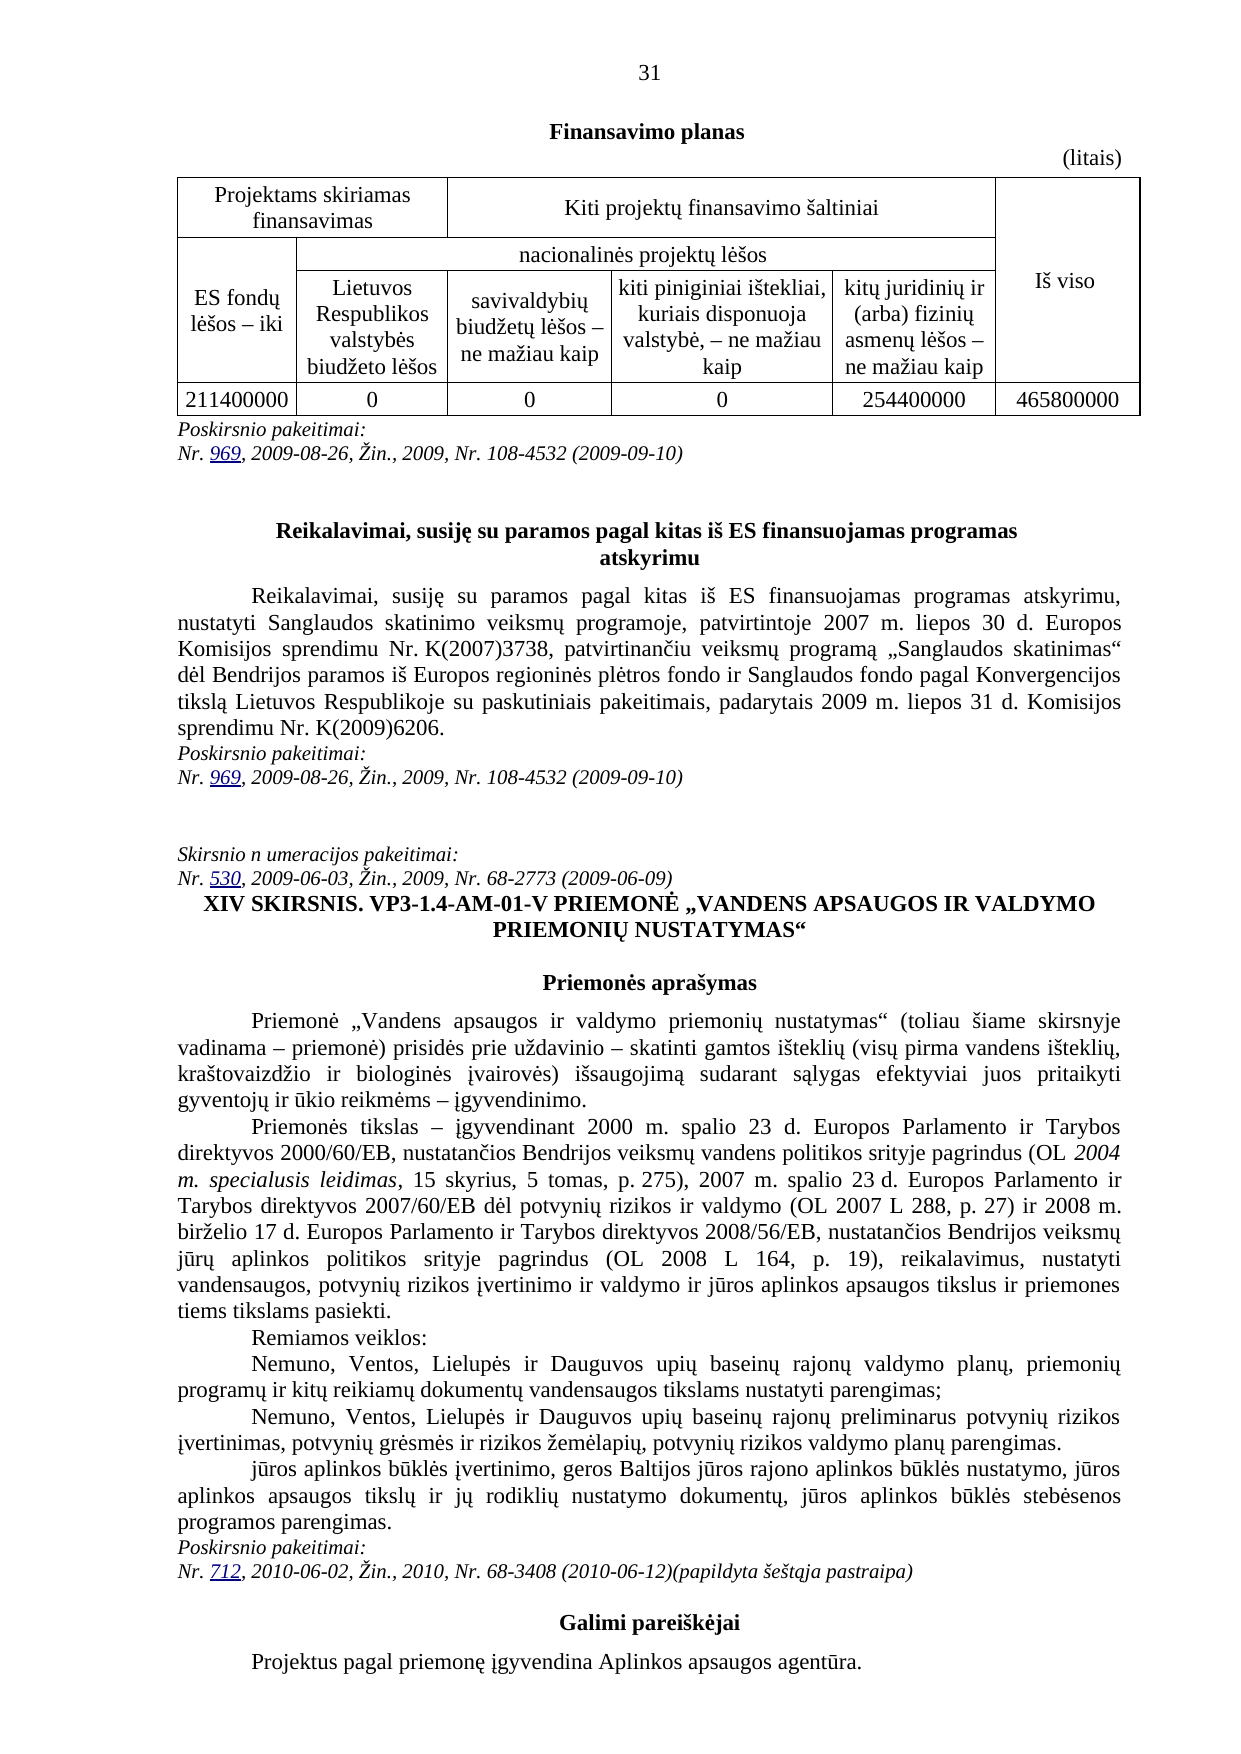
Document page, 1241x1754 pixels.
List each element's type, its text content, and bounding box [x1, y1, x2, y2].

table_header Projektams skiriamas finansavimas [178, 178, 447, 237]
text Galimi pareiškėjai [177, 1609, 1122, 1635]
text jūros aplinkos būklės įvertinimo, geros Baltijos jūros rajono aplinkos būklės nustatymo, jūros aplinkos apsaugos tikslų ir jų rodiklių nustatymo dokumentų, jūros aplinkos būklės stebėsenos programos parengimas. [177, 1456, 1122, 1534]
text Nemuno, Ventos, Lielupės ir Dauguvos upių baseinų rajonų valdymo planų, priemonių programų ir kitų reikiamų dokumentų vandensaugos tikslams nustatyti parengimas; [177, 1350, 1122, 1403]
text Nr. 712, 2010-06-02, Žin., 2010, Nr. 68-3408 (2010-06-12)(papildyta šeštąja pastraipa) [177, 1559, 1122, 1583]
text Poskirsnio pakeitimai: [177, 1534, 1122, 1559]
table_cell 211400000 [178, 383, 296, 415]
text Nr. 969, 2009-08-26, Žin., 2009, Nr. 108-4532 (2009-09-10) [177, 765, 1122, 789]
table_cell 0 [448, 383, 611, 415]
text Poskirsnio pakeitimai: [177, 741, 1122, 765]
text Priemonės aprašymas [177, 969, 1122, 995]
table_cell 0 [612, 383, 832, 415]
table_header Kiti projektų finansavimo šaltiniai [448, 178, 995, 237]
text Reikalavimai, susiję su paramos pagal kitas iš ES finansuojamas programas atskyrimu, nustatyti Sanglaudos skatinimo veiksmų programoje, patvirtintoje 2007 m. liepos 30 d. Europos Komisijos sprendimu Nr. K(2007)3738, patvirtinančiu veiksmų programą „Sanglaudos skatinimas“ dėl Bendrijos paramos iš Europos regioninės plėtros fondo ir Sanglaudos fondo pagal Konvergencijos tikslą Lietuvos Respublikoje su paskutiniais pakeitimais, padarytais 2009 m. liepos 31 d. Komisijos sprendimu Nr. K(2009)6206. [177, 582, 1122, 741]
text Nemuno, Ventos, Lielupės ir Dauguvos upių baseinų rajonų preliminarus potvynių rizikos įvertinimas, potvynių grėsmės ir rizikos žemėlapių, potvynių rizikos valdymo planų parengimas. [177, 1403, 1122, 1456]
text Nr. 969, 2009-08-26, Žin., 2009, Nr. 108-4532 (2009-09-10) [177, 441, 1122, 464]
text Priemonės tikslas – įgyvendinant 2000 m. spalio 23 d. Europos Parlamento ir Tarybos direktyvos 2000/60/EB, nustatančios Bendrijos veiksmų vandens politikos srityje pagrindus (OL 2004 m. specialusis leidimas, 15 skyrius, 5 tomas, p. 275), 2007 m. spalio 23 d. Europos Parlamento ir Tarybos direktyvos 2007/60/EB dėl potvynių rizikos ir valdymo (OL 2007 L 288, p. 27) ir 2008 m. birželio 17 d. Europos Parlamento ir Tarybos direktyvos 2008/56/EB, nustatančios Bendrijos veiksmų jūrų aplinkos politikos srityje pagrindus (OL 2008 L 164, p. 19), reikalavimus, nustatyti vandensaugos, potvynių rizikos įvertinimo ir valdymo ir jūros aplinkos apsaugos tikslus ir priemones tiems tikslams pasiekti. [177, 1113, 1122, 1324]
text Remiamos veiklos: [177, 1324, 1122, 1350]
table_cell Lietuvos Respublikos valstybės biudžeto lėšos [297, 271, 447, 382]
table_cell kiti piniginiai ištekliai, kuriais disponuoja valstybė, – ne mažiau kaip [612, 271, 832, 382]
table_header Iš viso [996, 178, 1139, 382]
table_cell 254400000 [833, 383, 995, 415]
table_cell 465800000 [996, 383, 1139, 415]
table_cell nacionalinės projektų lėšos [297, 238, 995, 270]
text Finansavimo planas [177, 118, 1122, 144]
text Projektus pagal priemonę įgyvendina Aplinkos apsaugos agentūra. [177, 1648, 1122, 1674]
text Nr. 530, 2009-06-03, Žin., 2009, Nr. 68-2773 (2009-06-09) [177, 866, 1122, 889]
text Poskirsnio pakeitimai: [177, 416, 1122, 441]
table_cell 0 [297, 383, 447, 415]
table_cell ES fondų lėšos – iki [178, 238, 296, 382]
text Skirsnio n umeracijos pakeitimai: [177, 841, 1122, 866]
subtitle XIV sKIRSNIS. VP3-1.4-AM-01-V PRIEMONĖ „VANDENS APSAUGOS IR VALDYMO PRIEMONIŲ NUSTATYMAS“ [177, 889, 1122, 942]
text (litais) [177, 144, 1122, 171]
text Reikalavimai, susiję su paramos pagal kitas iš ES finansuojamas programas atskyrimu [177, 517, 1122, 570]
table_cell kitų juridinių ir (arba) fizinių asmenų lėšos – ne mažiau kaip [833, 271, 995, 382]
text Priemonė „Vandens apsaugos ir valdymo priemonių nustatymas“ (toliau šiame skirsnyje vadinama – priemonė) prisidės prie uždavinio – skatinti gamtos išteklių (visų pirma vandens išteklių, kraštovaizdžio ir biologinės įvairovės) išsaugojimą sudarant sąlygas efektyviai juos pritaikyti gyventojų ir ūkio reikmėms – įgyvendinimo. [177, 1007, 1122, 1113]
table_cell savivaldybių biudžetų lėšos – ne mažiau kaip [448, 271, 611, 382]
